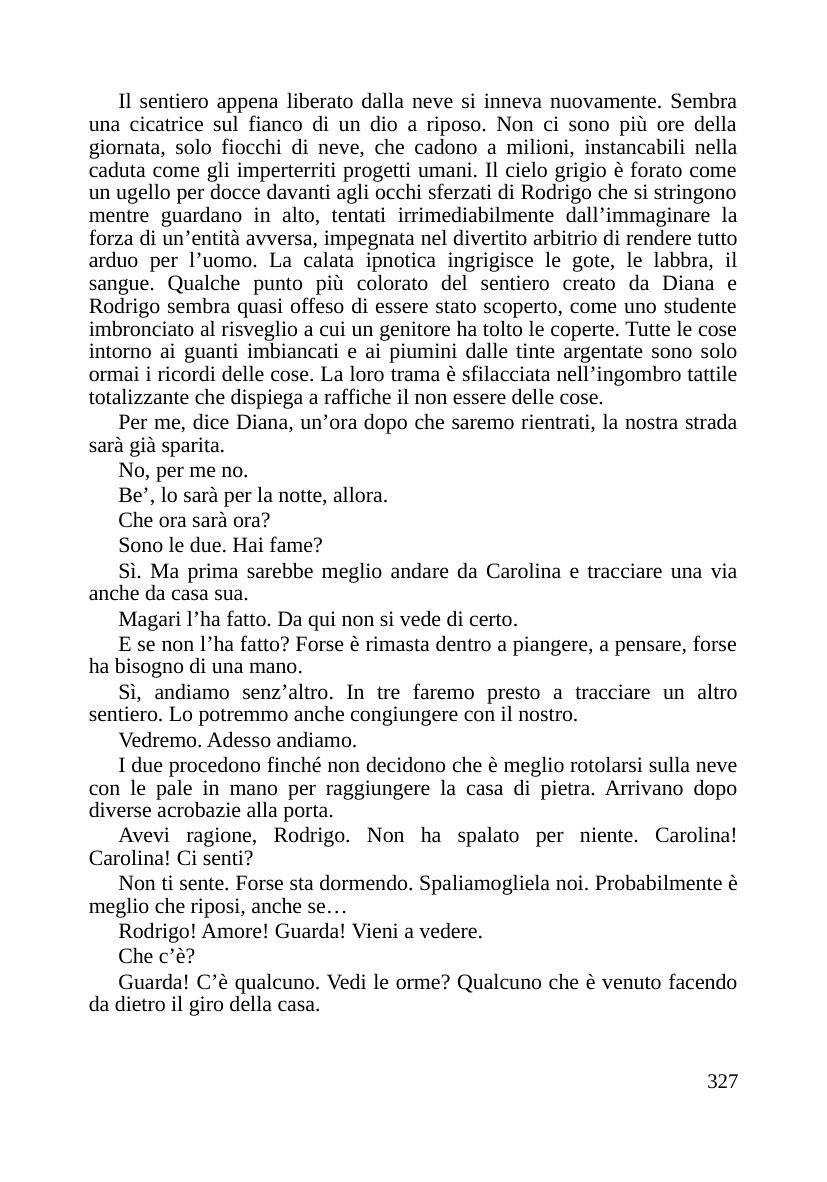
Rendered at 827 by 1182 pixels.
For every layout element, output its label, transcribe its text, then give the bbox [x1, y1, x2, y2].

text Guarda! C’è qualcuno. Vedi le orme? Qualcuno che è venuto facendo da dietro il giro della casa. [88, 969, 738, 1017]
text Il sentiero appena liberato dalla neve si inneva nuovamente. Sembra una cicatrice sul fianco di un dio a riposo. Non ci sono più ore della giornata, solo fiocchi di neve, che cadono a milioni, instancabili nella caduta come gli imperterriti progetti umani. Il cielo grigio è forato come un ugello per docce davanti agli occhi sferzati di Rodrigo che si stringono mentre guardano in alto, tentati irrimediabilmente dall’immaginare la forza di un’entità avversa, impegnata nel divertito arbitrio di rendere tutto arduo per l’uomo. La calata ipnotica ingrigisce le gote, le labbra, il sangue. Qualche punto più colorato del sentiero creato da Diana e Rodrigo sembra quasi offeso di essere stato scoperto, come uno studente imbronciato al risveglio a cui un genitore ha tolto le coperte. Tutte le cose intorno ai guanti imbiancati e ai piumini dalle tinte argentate sono solo ormai i ricordi delle cose. La loro trama è sfilacciata nell’ingombro tattile totalizzante che dispiega a raffiche il non essere delle cose. [88, 88, 738, 409]
text Che c’è? [88, 943, 738, 969]
text Per me, dice Diana, un’ora dopo che saremo rientrati, la nostra strada sarà già sparita. [88, 409, 738, 457]
text Vedremo. Adesso andiamo. [88, 727, 738, 752]
text E se non l’ha fatto? Forse è rimasta dentro a piangere, a pensare, forse ha bisogno di una mano. [88, 631, 738, 679]
text Magari l’ha fatto. Da qui non si vede di certo. [88, 606, 738, 631]
text Sono le due. Hai fame? [88, 532, 738, 558]
text Rodrigo! Amore! Guarda! Vieni a vedere. [88, 918, 738, 943]
text Sì, andiamo senz’altro. In tre faremo presto a tracciare un altro sentiero. Lo potremmo anche congiungere con il nostro. [88, 679, 738, 727]
text Che ora sarà ora? [88, 507, 738, 532]
text I due procedono finché non decidono che è meglio rotolarsi sulla neve con le pale in mano per raggiungere la casa di pietra. Arrivano dopo diverse acrobazie alla porta. [88, 752, 738, 822]
text Avevi ragione, Rodrigo. Non ha spalato per niente. Carolina! Carolina! Ci senti? [88, 822, 738, 870]
text No, per me no. [88, 457, 738, 482]
text Be’, lo sarà per la notte, allora. [88, 482, 738, 507]
text Non ti sente. Forse sta dormendo. Spaliamogliela noi. Probabilmente è meglio che riposi, anche se… [88, 870, 738, 918]
text Sì. Ma prima sarebbe meglio andare da Carolina e tracciare una via anche da casa sua. [88, 558, 738, 606]
